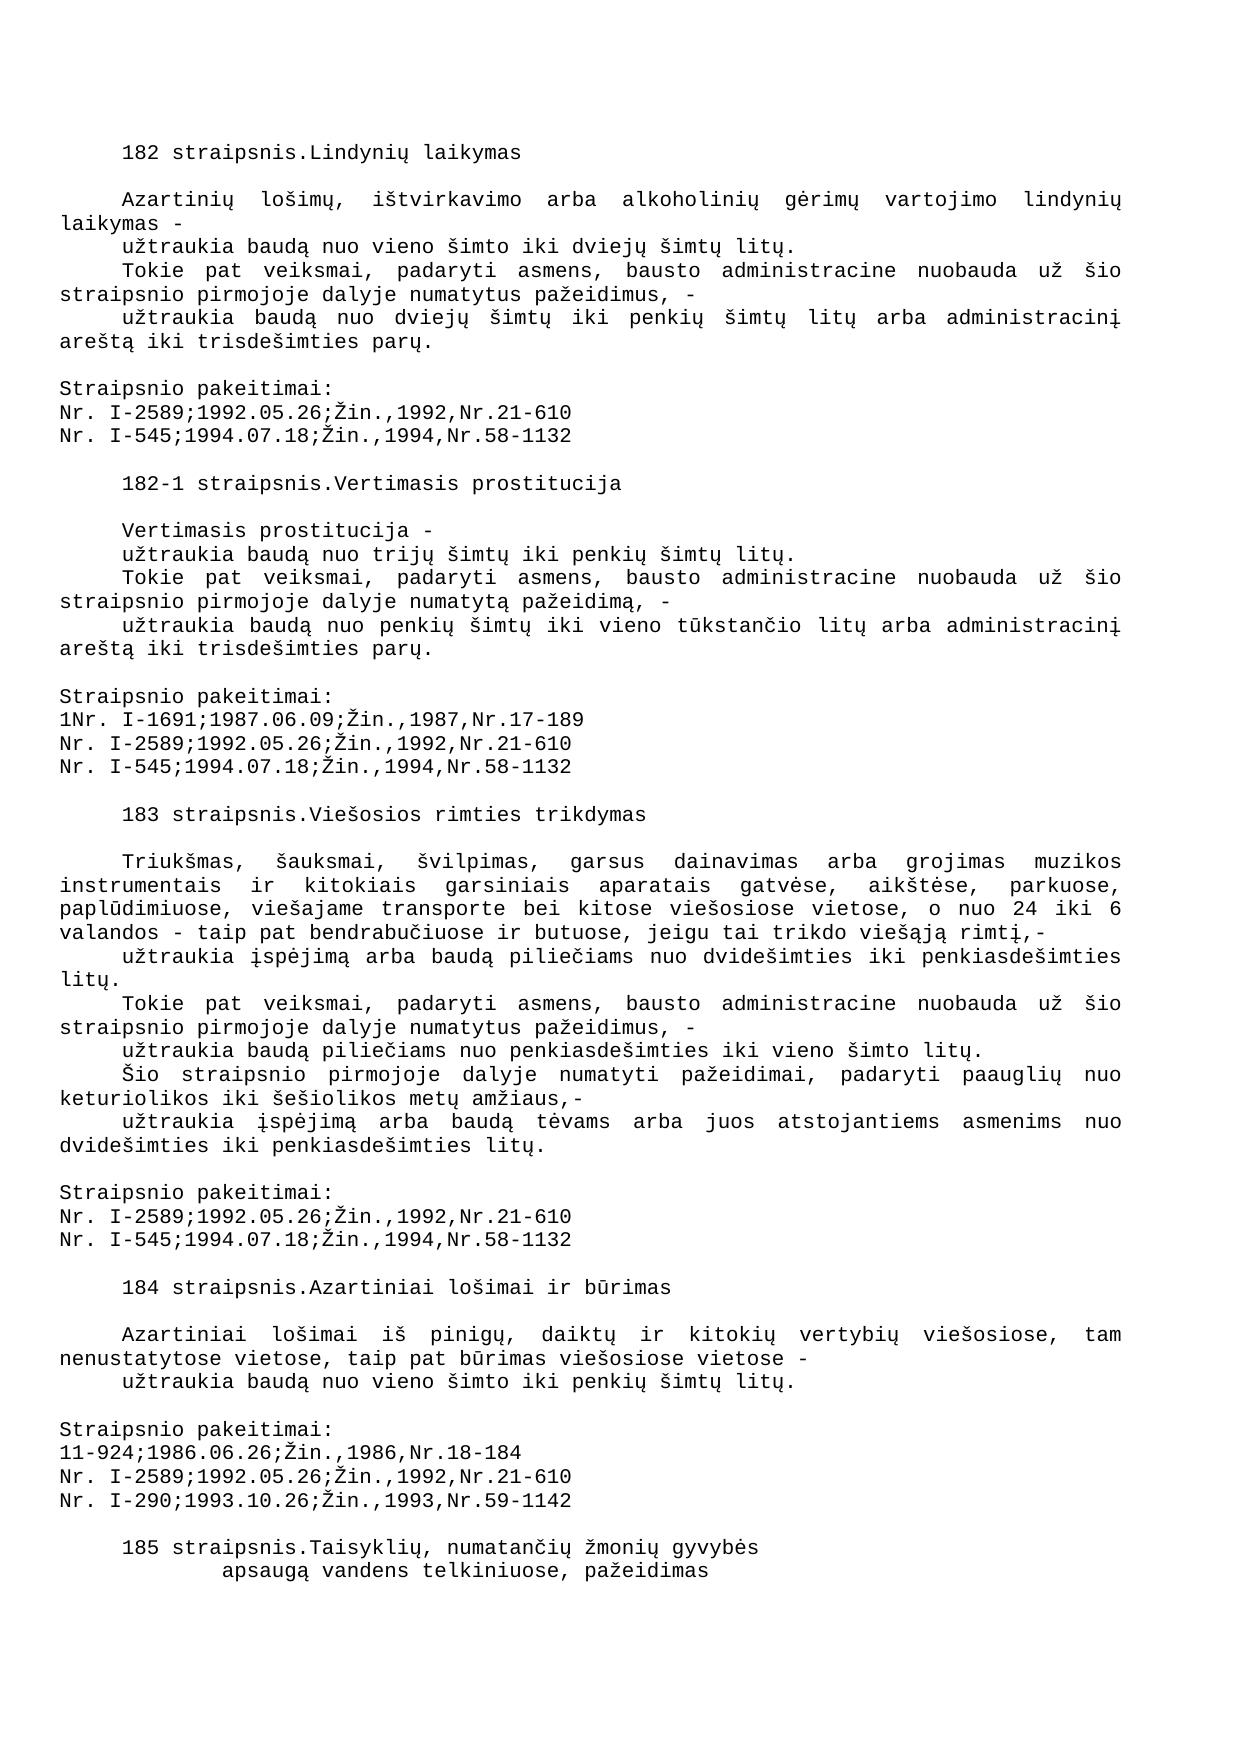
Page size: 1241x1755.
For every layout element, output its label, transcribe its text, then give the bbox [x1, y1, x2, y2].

text Nr. I-290;1993.10.26;Žin.,1993,Nr.59-1142 [59, 1489, 1122, 1513]
text Straipsnio pakeitimai: [59, 1182, 1122, 1206]
text Šio straipsnio pirmojoje dalyje numatyti pažeidimai, padaryti paauglių nuo keturiolikos iki šešiolikos metų amžiaus,- [59, 1064, 1122, 1111]
text Azartiniai lošimai iš pinigų, daiktų ir kitokių vertybių viešosiose, tam nenustatytose vietose, taip pat būrimas viešosiose vietose - [59, 1324, 1122, 1371]
text užtraukia baudą nuo penkių šimtų iki vieno tūkstančio litų arba administracinį areštą iki trisdešimties parų. [59, 615, 1122, 662]
text Nr. I-2589;1992.05.26;Žin.,1992,Nr.21-610 [59, 402, 1122, 426]
text Nr. I-545;1994.07.18;Žin.,1994,Nr.58-1132 [59, 1229, 1122, 1253]
text Tokie pat veiksmai, padaryti asmens, bausto administracine nuobauda už šio straipsnio pirmojoje dalyje numatytus pažeidimus, - [59, 260, 1122, 307]
text Triukšmas, šauksmai, švilpimas, garsus dainavimas arba grojimas muzikos instrumentais ir kitokiais garsiniais aparatais gatvėse, aikštėse, parkuose, paplūdimiuose, viešajame transporte bei kitose viešosiose vietose, o nuo 24 iki 6 valandos - taip pat bendrabučiuose ir butuose, jeigu tai trikdo viešąją rimtį,- [59, 851, 1122, 946]
text Azartinių lošimų, ištvirkavimo arba alkoholinių gėrimų vartojimo lindynių laikymas - [59, 189, 1122, 236]
text 185 straipsnis.Taisyklių, numatančių žmonių gyvybės [59, 1537, 1122, 1561]
text 1Nr. I-1691;1987.06.09;Žin.,1987,Nr.17-189 [59, 709, 1122, 733]
text užtraukia baudą nuo vieno šimto iki penkių šimtų litų. [59, 1371, 1122, 1395]
text 184 straipsnis.Azartiniai lošimai ir būrimas [59, 1277, 1122, 1300]
text Nr. I-2589;1992.05.26;Žin.,1992,Nr.21-610 [59, 1466, 1122, 1489]
text Tokie pat veiksmai, padaryti asmens, bausto administracine nuobauda už šio straipsnio pirmojoje dalyje numatytus pažeidimus, - [59, 993, 1122, 1040]
text Straipsnio pakeitimai: [59, 686, 1122, 709]
text užtraukia baudą nuo trijų šimtų iki penkių šimtų litų. [59, 544, 1122, 567]
text užtraukia įspėjimą arba baudą piliečiams nuo dvidešimties iki penkiasdešimties litų. [59, 946, 1122, 993]
text Straipsnio pakeitimai: [59, 1419, 1122, 1442]
text Tokie pat veiksmai, padaryti asmens, bausto administracine nuobauda už šio straipsnio pirmojoje dalyje numatytą pažeidimą, - [59, 567, 1122, 615]
text užtraukia baudą piliečiams nuo penkiasdešimties iki vieno šimto litų. [59, 1040, 1122, 1064]
text 182 straipsnis.Lindynių laikymas [59, 142, 1122, 165]
text 182-1 straipsnis.Vertimasis prostitucija [59, 473, 1122, 496]
text Nr. I-545;1994.07.18;Žin.,1994,Nr.58-1132 [59, 426, 1122, 449]
text užtraukia baudą nuo dviejų šimtų iki penkių šimtų litų arba administracinį areštą iki trisdešimties parų. [59, 307, 1122, 354]
text apsaugą vandens telkiniuose, pažeidimas [59, 1561, 1122, 1584]
text užtraukia baudą nuo vieno šimto iki dviejų šimtų litų. [59, 236, 1122, 260]
text 11-924;1986.06.26;Žin.,1986,Nr.18-184 [59, 1442, 1122, 1466]
text Straipsnio pakeitimai: [59, 378, 1122, 402]
text Nr. I-2589;1992.05.26;Žin.,1992,Nr.21-610 [59, 733, 1122, 757]
text Nr. I-545;1994.07.18;Žin.,1994,Nr.58-1132 [59, 757, 1122, 780]
text Vertimasis prostitucija - [59, 520, 1122, 544]
text 183 straipsnis.Viešosios rimties trikdymas [59, 804, 1122, 827]
text Nr. I-2589;1992.05.26;Žin.,1992,Nr.21-610 [59, 1206, 1122, 1229]
text užtraukia įspėjimą arba baudą tėvams arba juos atstojantiems asmenims nuo dvidešimties iki penkiasdešimties litų. [59, 1111, 1122, 1158]
